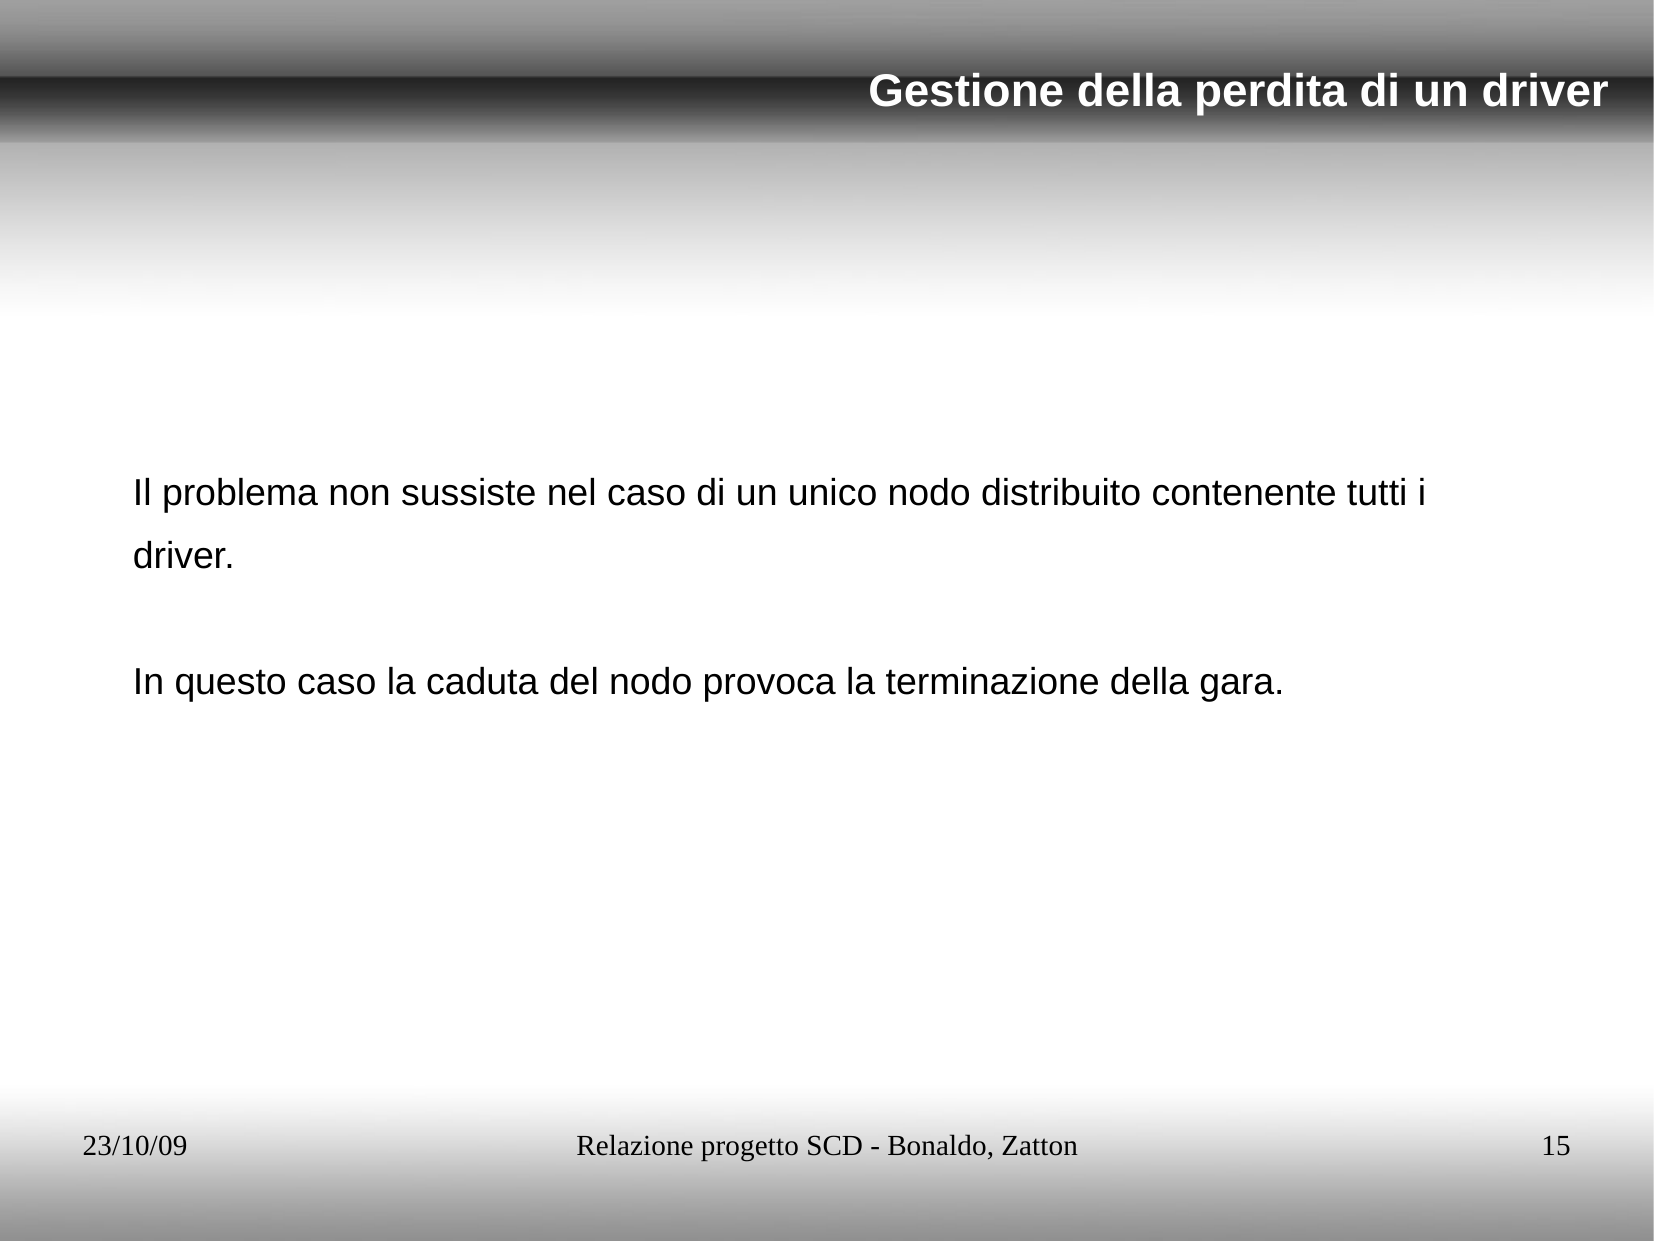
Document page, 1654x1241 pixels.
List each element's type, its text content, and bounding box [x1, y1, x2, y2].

text_box Il problema non sussiste nel caso di un unico nodo distribuito contenente tutti i driver. In questo caso la caduta del nodo provoca la terminazione della gara. [118, 442, 1506, 827]
picture [0, 0, 1654, 1241]
text_box Gestione della perdita di un driver [354, 31, 1625, 119]
